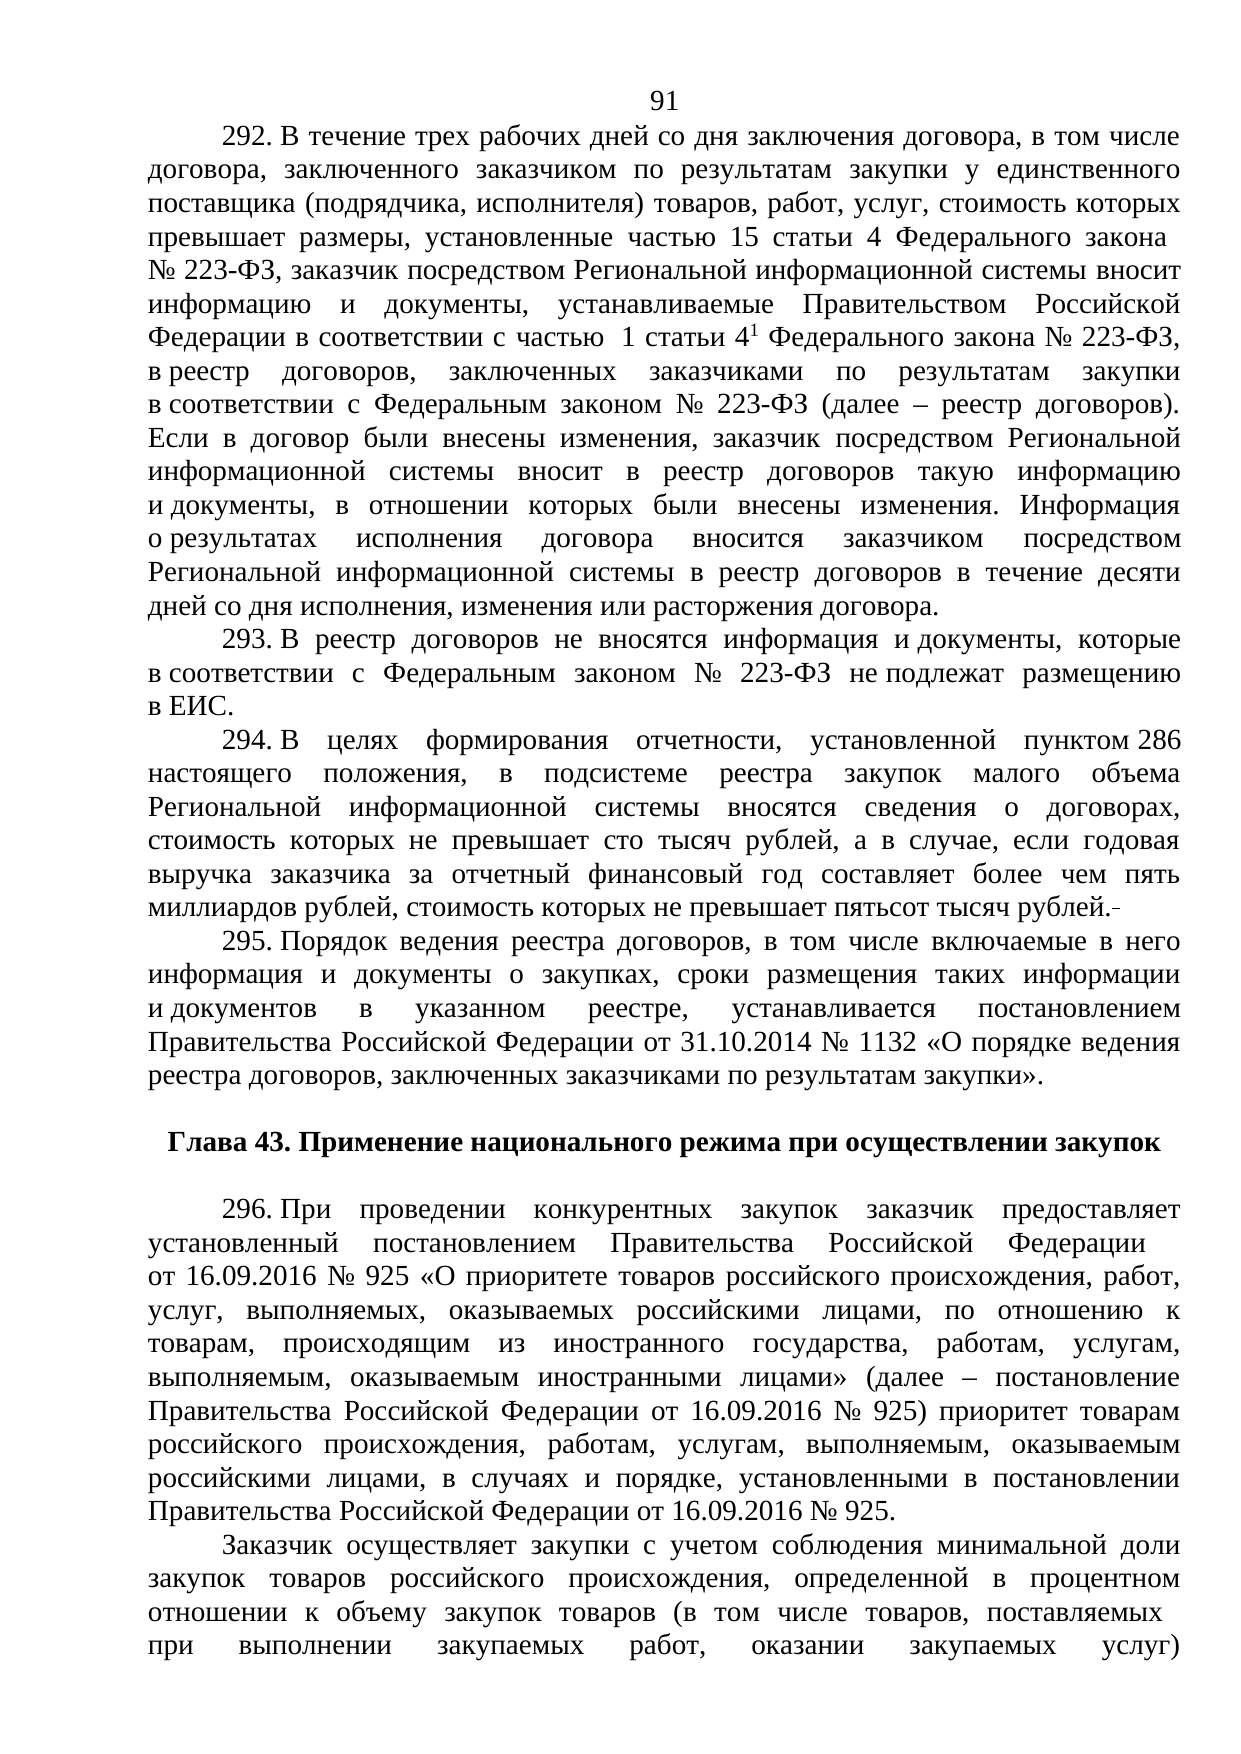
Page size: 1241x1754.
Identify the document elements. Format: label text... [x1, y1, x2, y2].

text Заказчик осуществляет закупки с учетом соблюдения минимальной доли закупок товаров российского происхождения, определенной в процентном отношении к объему закупок товаров (в том числе товаров, поставляемых при выполнении закупаемых работ, оказании закупаемых услуг) [148, 1527, 1181, 1661]
text 294. В целях формирования отчетности, установленной пунктом 286 настоящего положения, в подсистеме реестра закупок малого объема Региональной информационной системы вносятся сведения о договорах, стоимость которых не превышает сто тысяч рублей, а в случае, если годовая выручка заказчика за отчетный финансовый год составляет более чем пять миллиардов рублей, стоимость которых не превышает пятьсот тысяч рублей. [148, 722, 1181, 923]
text 292. В течение трех рабочих дней со дня заключения договора, в том числе договора, заключенного заказчиком по результатам закупки у единственного поставщика (подрядчика, исполнителя) товаров, работ, услуг, стоимость которых превышает размеры, установленные частью 15 статьи 4 Федерального закона № 223-ФЗ, заказчик посредством Региональной информационной системы вносит информацию и документы, устанавливаемые Правительством Российской Федерации в соответствии с частью 1 статьи 41 Федерального закона № 223-ФЗ, в реестр договоров, заключенных заказчиками по результатам закупки в соответствии с Федеральным законом № 223-ФЗ (далее – реестр договоров). Если в договор были внесены изменения, заказчик посредством Региональной информационной системы вносит в реестр договоров такую информацию и документы, в отношении которых были внесены изменения. Информация о результатах исполнения договора вносится заказчиком посредством Региональной информационной системы в реестр договоров в течение десяти дней со дня исполнения, изменения или расторжения договора. [148, 118, 1181, 621]
text Глава 43. Применение национального режима при осуществлении закупок [148, 1124, 1181, 1158]
text 293. В реестр договоров не вносятся информация и документы, которые в соответствии с Федеральным законом № 223-ФЗ не подлежат размещению в ЕИС. [148, 621, 1181, 722]
text 296. При проведении конкурентных закупок заказчик предоставляет установленный постановлением Правительства Российской Федерации от 16.09.2016 № 925 «О приоритете товаров российского происхождения, работ, услуг, выполняемых, оказываемых российскими лицами, по отношению к товарам, происходящим из иностранного государства, работам, услугам, выполняемым, оказываемым иностранными лицами» (далее – постановление Правительства Российской Федерации от 16.09.2016 № 925) приоритет товарам российского происхождения, работам, услугам, выполняемым, оказываемым российскими лицами, в случаях и порядке, установленными в постановлении Правительства Российской Федерации от 16.09.2016 № 925. [148, 1191, 1181, 1527]
text 295. Порядок ведения реестра договоров, в том числе включаемые в него информация и документы о закупках, сроки размещения таких информации и документов в указанном реестре, устанавливается постановлением Правительства Российской Федерации от 31.10.2014 № 1132 «О порядке ведения реестра договоров, заключенных заказчиками по результатам закупки». [148, 923, 1181, 1091]
